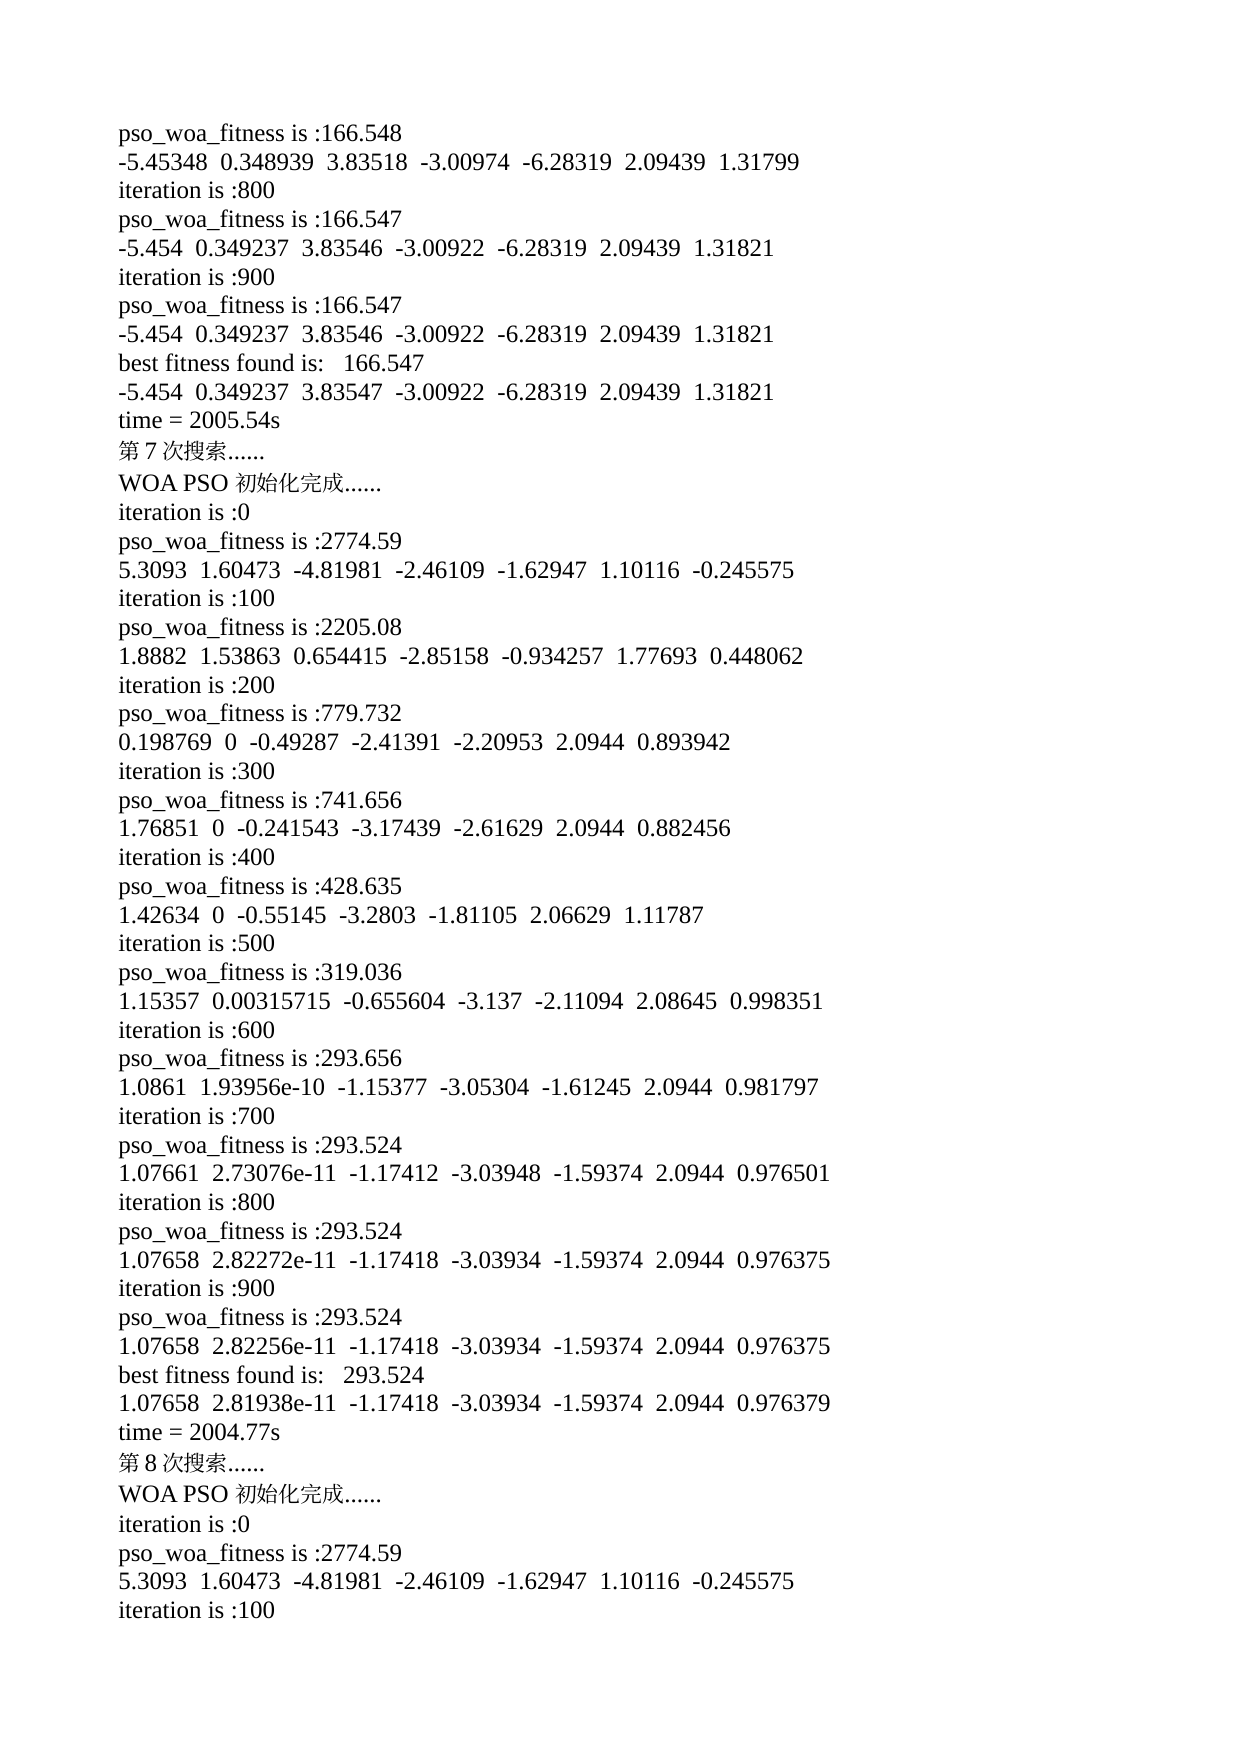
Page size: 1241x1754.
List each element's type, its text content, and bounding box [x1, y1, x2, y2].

text -5.454 0.349237 3.83547 -3.00922 -6.28319 2.09439 1.31821 [118, 377, 1122, 406]
text iteration is :900 [118, 262, 1122, 291]
text 第8次搜索...... [118, 1446, 1122, 1477]
text iteration is :600 [118, 1015, 1122, 1043]
text 1.15357 0.00315715 -0.655604 -3.137 -2.11094 2.08645 0.998351 [118, 986, 1122, 1015]
text 5.3093 1.60473 -4.81981 -2.46109 -1.62947 1.10116 -0.245575 [118, 555, 1122, 583]
text best fitness found is: 166.547 [118, 348, 1122, 377]
text best fitness found is: 293.524 [118, 1360, 1122, 1388]
text 1.07658 2.81938e-11 -1.17418 -3.03934 -1.59374 2.0944 0.976379 [118, 1388, 1122, 1417]
text 1.07658 2.82256e-11 -1.17418 -3.03934 -1.59374 2.0944 0.976375 [118, 1331, 1122, 1360]
text 1.8882 1.53863 0.654415 -2.85158 -0.934257 1.77693 0.448062 [118, 641, 1122, 670]
text pso_woa_fitness is :293.524 [118, 1216, 1122, 1245]
text 5.3093 1.60473 -4.81981 -2.46109 -1.62947 1.10116 -0.245575 [118, 1566, 1122, 1595]
text pso_woa_fitness is :293.656 [118, 1043, 1122, 1072]
text iteration is :100 [118, 583, 1122, 612]
text pso_woa_fitness is :2205.08 [118, 612, 1122, 641]
text 1.0861 1.93956e-10 -1.15377 -3.05304 -1.61245 2.0944 0.981797 [118, 1072, 1122, 1101]
text time = 2005.54s [118, 406, 1122, 434]
text iteration is :700 [118, 1101, 1122, 1130]
text WOA PSO 初始化完成...... [118, 466, 1122, 497]
text 1.07661 2.73076e-11 -1.17412 -3.03948 -1.59374 2.0944 0.976501 [118, 1158, 1122, 1187]
text 1.07658 2.82272e-11 -1.17418 -3.03934 -1.59374 2.0944 0.976375 [118, 1245, 1122, 1273]
text iteration is :800 [118, 1187, 1122, 1216]
text pso_woa_fitness is :166.547 [118, 204, 1122, 233]
text 1.76851 0 -0.241543 -3.17439 -2.61629 2.0944 0.882456 [118, 813, 1122, 842]
text WOA PSO 初始化完成...... [118, 1477, 1122, 1509]
text pso_woa_fitness is :741.656 [118, 785, 1122, 813]
text time = 2004.77s [118, 1417, 1122, 1446]
text iteration is :400 [118, 842, 1122, 871]
text pso_woa_fitness is :2774.59 [118, 526, 1122, 555]
text 0.198769 0 -0.49287 -2.41391 -2.20953 2.0944 0.893942 [118, 727, 1122, 756]
text iteration is :500 [118, 928, 1122, 957]
text -5.454 0.349237 3.83546 -3.00922 -6.28319 2.09439 1.31821 [118, 233, 1122, 262]
text iteration is :0 [118, 1509, 1122, 1538]
text pso_woa_fitness is :428.635 [118, 871, 1122, 900]
text -5.45348 0.348939 3.83518 -3.00974 -6.28319 2.09439 1.31799 [118, 147, 1122, 176]
text 1.42634 0 -0.55145 -3.2803 -1.81105 2.06629 1.11787 [118, 900, 1122, 928]
text iteration is :200 [118, 670, 1122, 698]
text iteration is :100 [118, 1595, 1122, 1624]
text pso_woa_fitness is :166.547 [118, 291, 1122, 319]
text -5.454 0.349237 3.83546 -3.00922 -6.28319 2.09439 1.31821 [118, 319, 1122, 348]
text pso_woa_fitness is :779.732 [118, 698, 1122, 727]
text iteration is :800 [118, 176, 1122, 204]
text iteration is :0 [118, 497, 1122, 526]
text pso_woa_fitness is :293.524 [118, 1130, 1122, 1158]
text iteration is :900 [118, 1273, 1122, 1302]
text iteration is :300 [118, 756, 1122, 785]
text pso_woa_fitness is :166.548 [118, 118, 1122, 147]
text pso_woa_fitness is :2774.59 [118, 1538, 1122, 1566]
text pso_woa_fitness is :319.036 [118, 957, 1122, 986]
text pso_woa_fitness is :293.524 [118, 1302, 1122, 1331]
text 第7次搜索...... [118, 434, 1122, 466]
